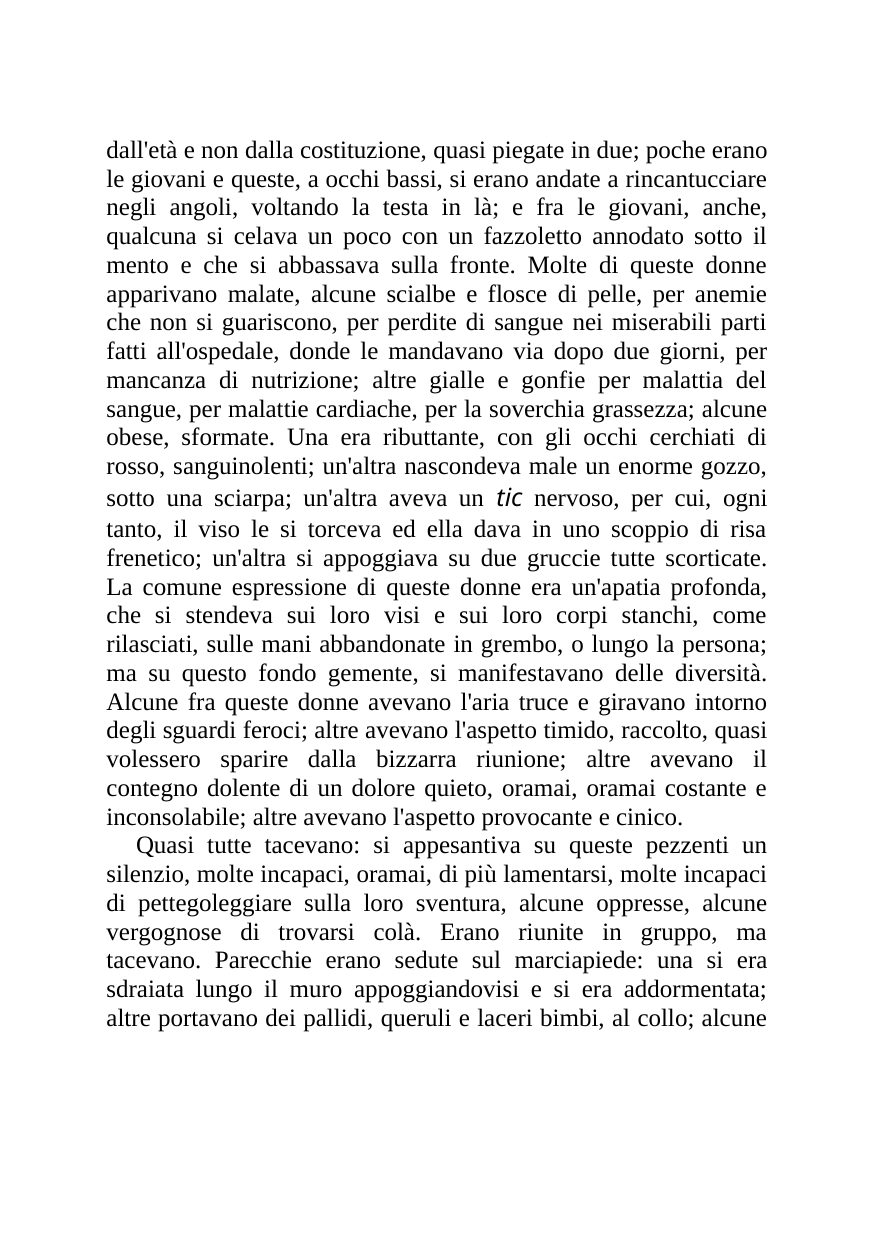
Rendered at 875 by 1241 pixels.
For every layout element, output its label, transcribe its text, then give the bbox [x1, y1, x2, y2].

text dall'età e non dalla costituzione, quasi piegate in due; poche erano le giovani e queste, a occhi bassi, si erano andate a rincantucciare negli angoli, voltando la testa in là; e fra le giovani, anche, qualcuna si celava un poco con un fazzoletto annodato sotto il mento e che si abbassava sulla fronte. Molte di queste donne apparivano malate, alcune scialbe e flosce di pelle, per anemie che non si guariscono, per perdite di sangue nei miserabili parti fatti all'ospedale, donde le mandavano via dopo due giorni, per mancanza di nutrizione; altre gialle e gonfie per malattia del sangue, per malattie cardiache, per la soverchia grassezza; alcune obese, sformate. Una era ributtante, con gli occhi cerchiati di rosso, sanguinolenti; un'altra nascondeva male un enorme gozzo, sotto una sciarpa; un'altra aveva un tic nervoso, per cui, ogni tanto, il viso le si torceva ed ella dava in uno scoppio di risa frenetico; un'altra si appoggiava su due gruccie tutte scorticate. La comune espressione di queste donne era un'apatia profonda, che si stendeva sui loro visi e sui loro corpi stanchi, come rilasciati, sulle mani abbandonate in grembo, o lungo la persona; ma su questo fondo gemente, si manifestavano delle diversità. Alcune fra queste donne avevano l'aria truce e giravano intorno degli sguardi feroci; altre avevano l'aspetto timido, raccolto, quasi volessero sparire dalla bizzarra riunione; altre avevano il contegno dolente di un dolore quieto, oramai, oramai costante e inconsolabile; altre avevano l'aspetto provocante e cinico. [106, 135, 768, 830]
text Quasi tutte tacevano: si appesantiva su queste pezzenti un silenzio, molte incapaci, oramai, di più lamentarsi, molte incapaci di pettegoleggiare sulla loro sventura, alcune oppresse, alcune vergognose di trovarsi colà. Erano riunite in gruppo, ma tacevano. Parecchie erano sedute sul marciapiede: una si era sdraiata lungo il muro appoggiandovisi e si era addormentata; altre portavano dei pallidi, queruli e laceri bimbi, al collo; alcune [106, 830, 768, 1032]
